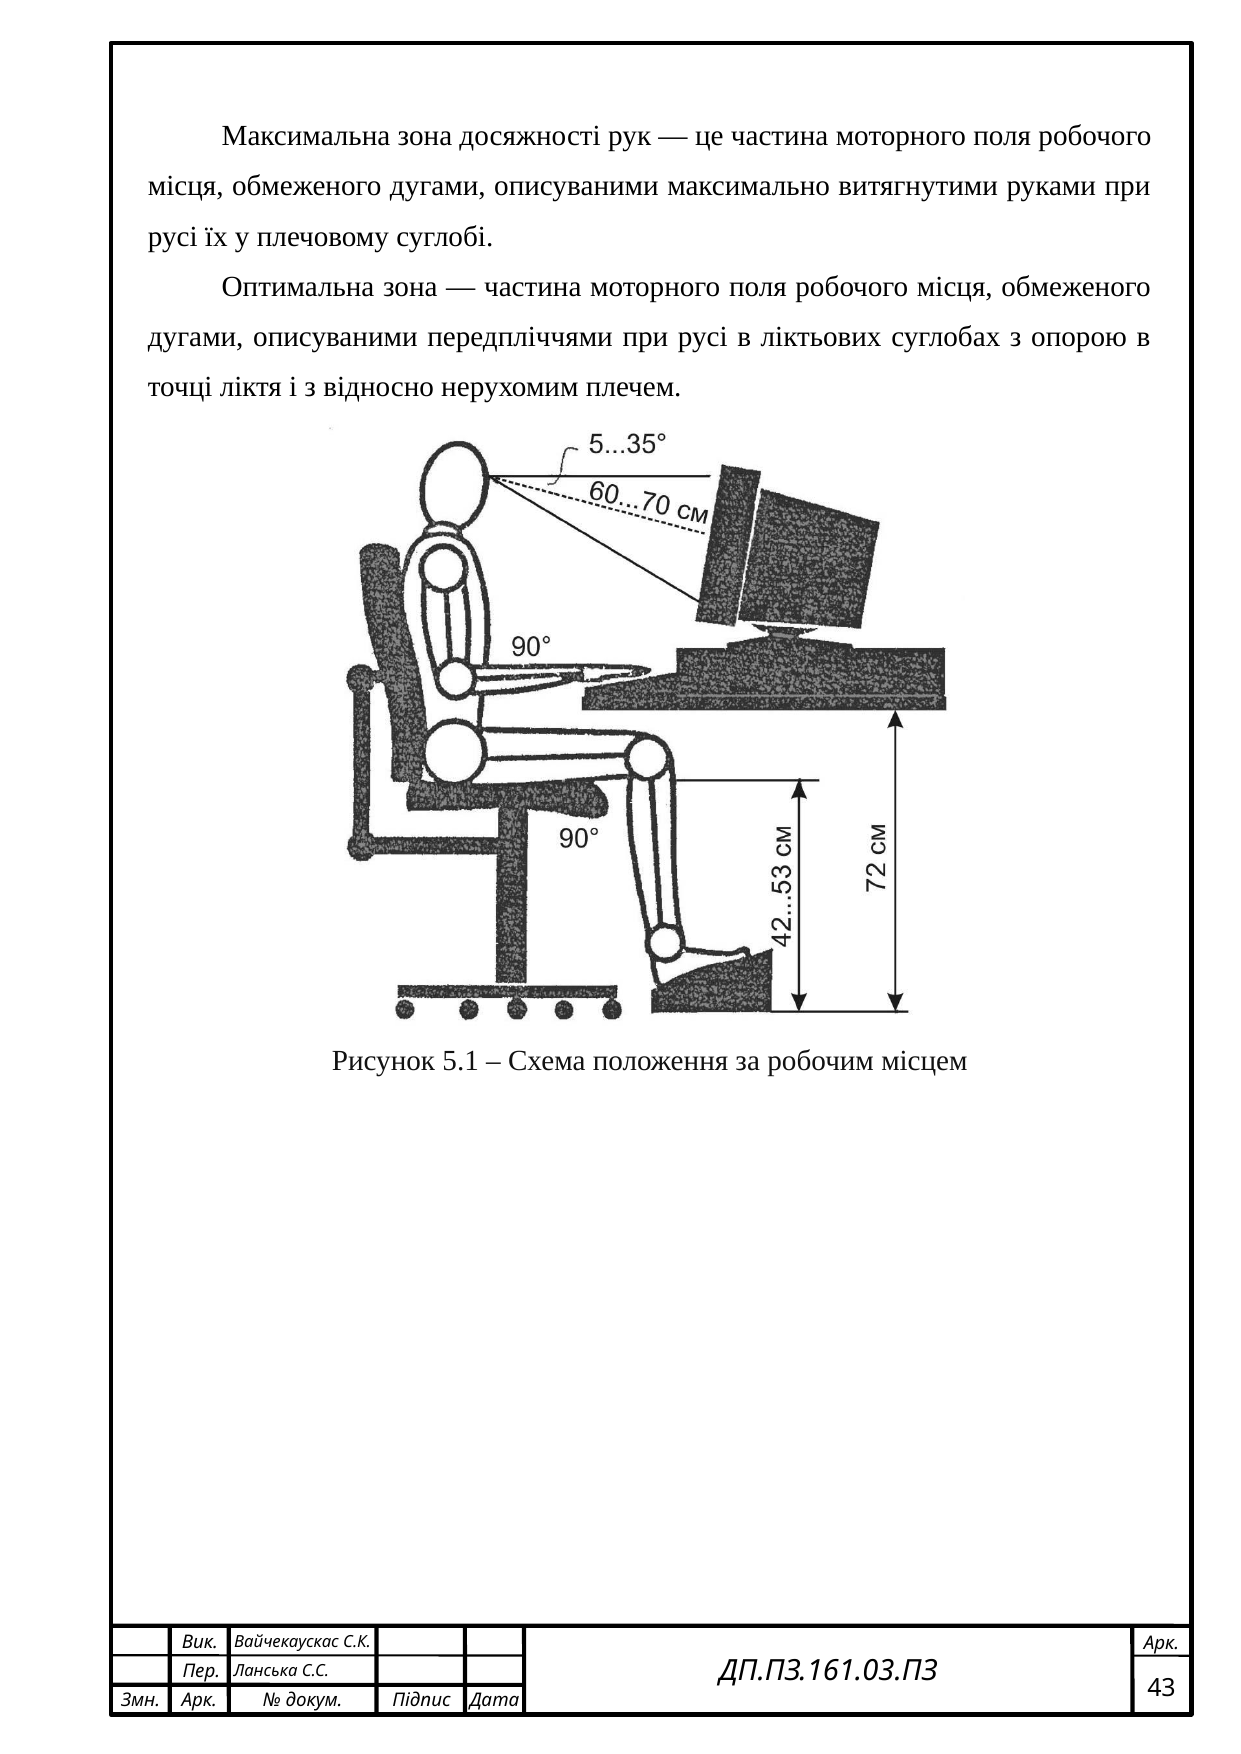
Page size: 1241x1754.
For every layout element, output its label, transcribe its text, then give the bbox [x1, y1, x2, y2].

picture [328, 420, 971, 1044]
text Максимальна зона досяжності рук ― це частина моторного поля робочого місця, обмеженого дугами, описуваними максимально витягнутими руками при русі їх у плечовому суглобі. [148, 118, 1152, 252]
text Рисунок 5.1 – Схема положення за робочим місцем [148, 1043, 1152, 1077]
text Оптимальна зона ― частина моторного поля робочого місця, обмеженого дугами, описуваними передпліччями при русі в ліктьових суглобах з опорою в точці ліктя і з відносно нерухомим плечем. [148, 269, 1152, 403]
